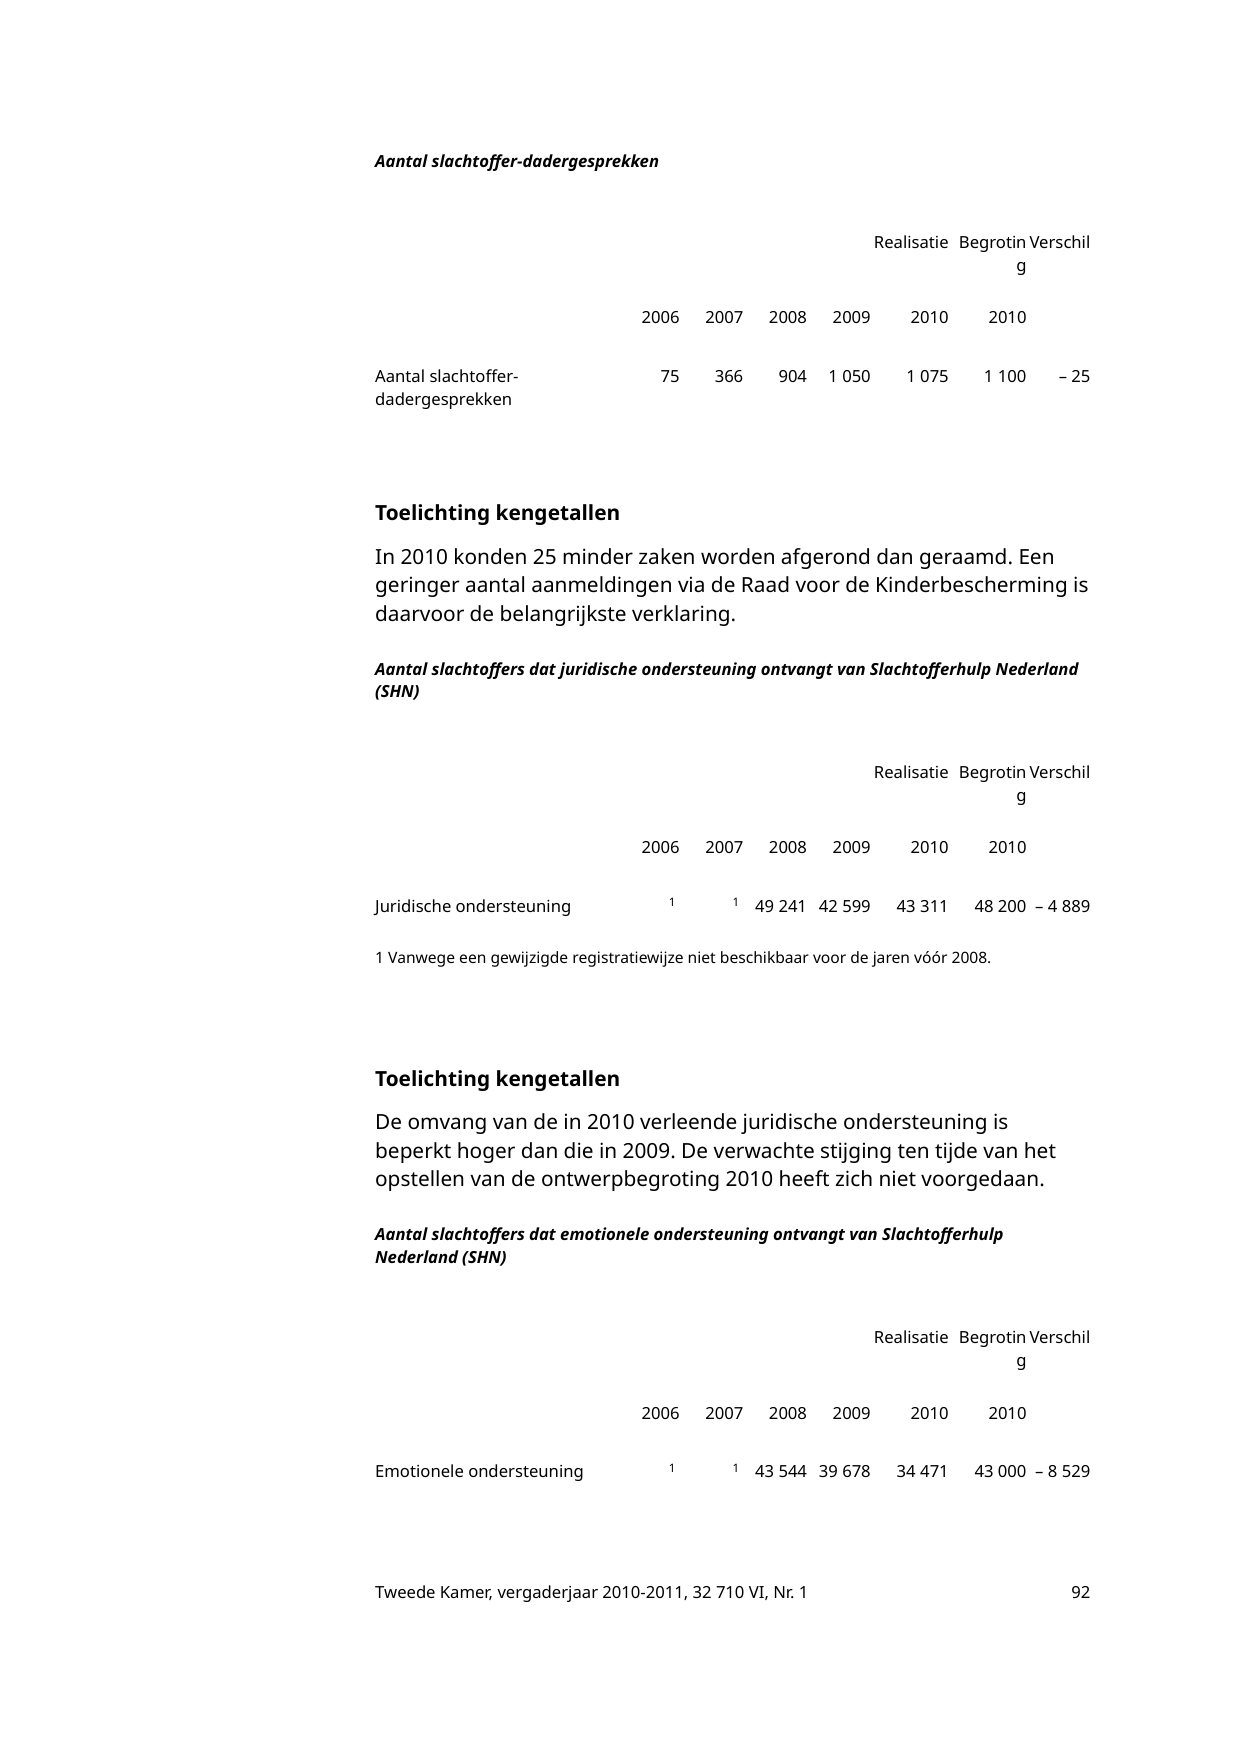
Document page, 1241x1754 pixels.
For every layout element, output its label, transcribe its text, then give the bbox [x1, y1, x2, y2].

table_cell 2009 [807, 1401, 871, 1460]
table_cell 2009 [807, 306, 871, 364]
table_cell [375, 836, 616, 894]
table_cell 2006 [616, 306, 679, 364]
table_cell 2006 [616, 1401, 679, 1460]
table_cell 2010 [949, 836, 1026, 894]
table_cell 2008 [743, 306, 807, 364]
table_cell 2008 [743, 1401, 807, 1460]
table_header [616, 231, 679, 306]
table_cell 1 [679, 1460, 743, 1512]
table_header Verschil [1026, 1326, 1090, 1401]
table_header Realisatie [871, 760, 948, 836]
table_header [743, 231, 807, 306]
table_header Begroting [949, 231, 1026, 306]
table_cell [1026, 306, 1090, 364]
table_header [679, 1326, 743, 1401]
table_header [807, 231, 871, 306]
table_header [679, 231, 743, 306]
table_cell 43 000 [949, 1460, 1026, 1512]
table_cell 2007 [679, 836, 743, 894]
table_cell 75 [616, 365, 679, 440]
table_cell 366 [679, 365, 743, 440]
table_cell [1026, 1401, 1090, 1460]
text De omvang van de in 2010 verleende juridische ondersteuning is beperkt hoger dan die in 2009. De verwachte stijging ten tijde van het opstellen van de ontwerpbegroting 2010 heeft zich niet voorgedaan. [375, 1107, 1090, 1193]
table_cell 2007 [679, 306, 743, 364]
text In 2010 konden 25 minder zaken worden afgerond dan geraamd. Een geringer aantal aanmeldingen via de Raad voor de Kinderbescherming is daarvoor de belangrijkste verklaring. [375, 542, 1090, 627]
table_cell 42 599 [807, 894, 871, 947]
table_cell 1 [616, 1460, 679, 1512]
table_cell [375, 1401, 616, 1460]
table_cell – 25 [1026, 365, 1090, 440]
text Toelichting kengetallen [375, 1064, 1090, 1092]
table_cell [375, 306, 616, 364]
table_header [743, 760, 807, 836]
table_header [375, 760, 616, 836]
table_cell 1 075 [871, 365, 948, 440]
table_cell 1 [616, 894, 679, 947]
table_cell 904 [743, 365, 807, 440]
table_cell 2006 [616, 836, 679, 894]
text Aantal slachtoffers dat juridische ondersteuning ontvangt van Slachtofferhulp Nederland (SHN) [375, 657, 1090, 702]
text Aantal slachtoffers dat emotionele ondersteuning ontvangt van Slachtofferhulp Nederland (SHN) [375, 1223, 1090, 1268]
table_cell 49 241 [743, 894, 807, 947]
table_cell 2008 [743, 836, 807, 894]
table_header Verschil [1026, 231, 1090, 306]
table_cell 48 200 [949, 894, 1026, 947]
table_cell 2007 [679, 1401, 743, 1460]
table_cell Aantal slachtoffer-dadergesprekken [375, 365, 616, 440]
table_header Realisatie [871, 231, 948, 306]
table_cell 2010 [871, 306, 948, 364]
table_header [375, 1326, 616, 1401]
table_header [679, 760, 743, 836]
table_cell 2010 [949, 1401, 1026, 1460]
table_cell 39 678 [807, 1460, 871, 1512]
table_header [743, 1326, 807, 1401]
table_header Verschil [1026, 760, 1090, 836]
table_header [807, 1326, 871, 1401]
table_cell 1 100 [949, 365, 1026, 440]
table_cell Emotionele ondersteuning [375, 1460, 616, 1512]
table_header Realisatie [871, 1326, 948, 1401]
table_cell 1 [679, 894, 743, 947]
table_cell 2010 [871, 1401, 948, 1460]
table_cell 43 544 [743, 1460, 807, 1512]
table_header [807, 760, 871, 836]
table_cell 1 050 [807, 365, 871, 440]
table_cell 2010 [871, 836, 948, 894]
table_cell 2010 [949, 306, 1026, 364]
table_header Begroting [949, 760, 1026, 836]
table_cell 34 471 [871, 1460, 948, 1512]
table_cell 1 Vanwege een gewijzigde registratiewijze niet beschikbaar voor de jaren vóór 2008. [375, 947, 1026, 1005]
table_cell 2009 [807, 836, 871, 894]
text Aantal slachtoffer-dadergesprekken [375, 150, 1090, 173]
table_cell – 4 889 [1026, 894, 1090, 947]
table_header [375, 231, 616, 306]
table_header [616, 1326, 679, 1401]
table_cell Juridische ondersteuning [375, 894, 616, 947]
text Toelichting kengetallen [375, 498, 1090, 527]
table_header [616, 760, 679, 836]
table_cell [1026, 836, 1090, 894]
table_cell – 8 529 [1026, 1460, 1090, 1512]
table_header Begroting [949, 1326, 1026, 1401]
table_cell 43 311 [871, 894, 948, 947]
